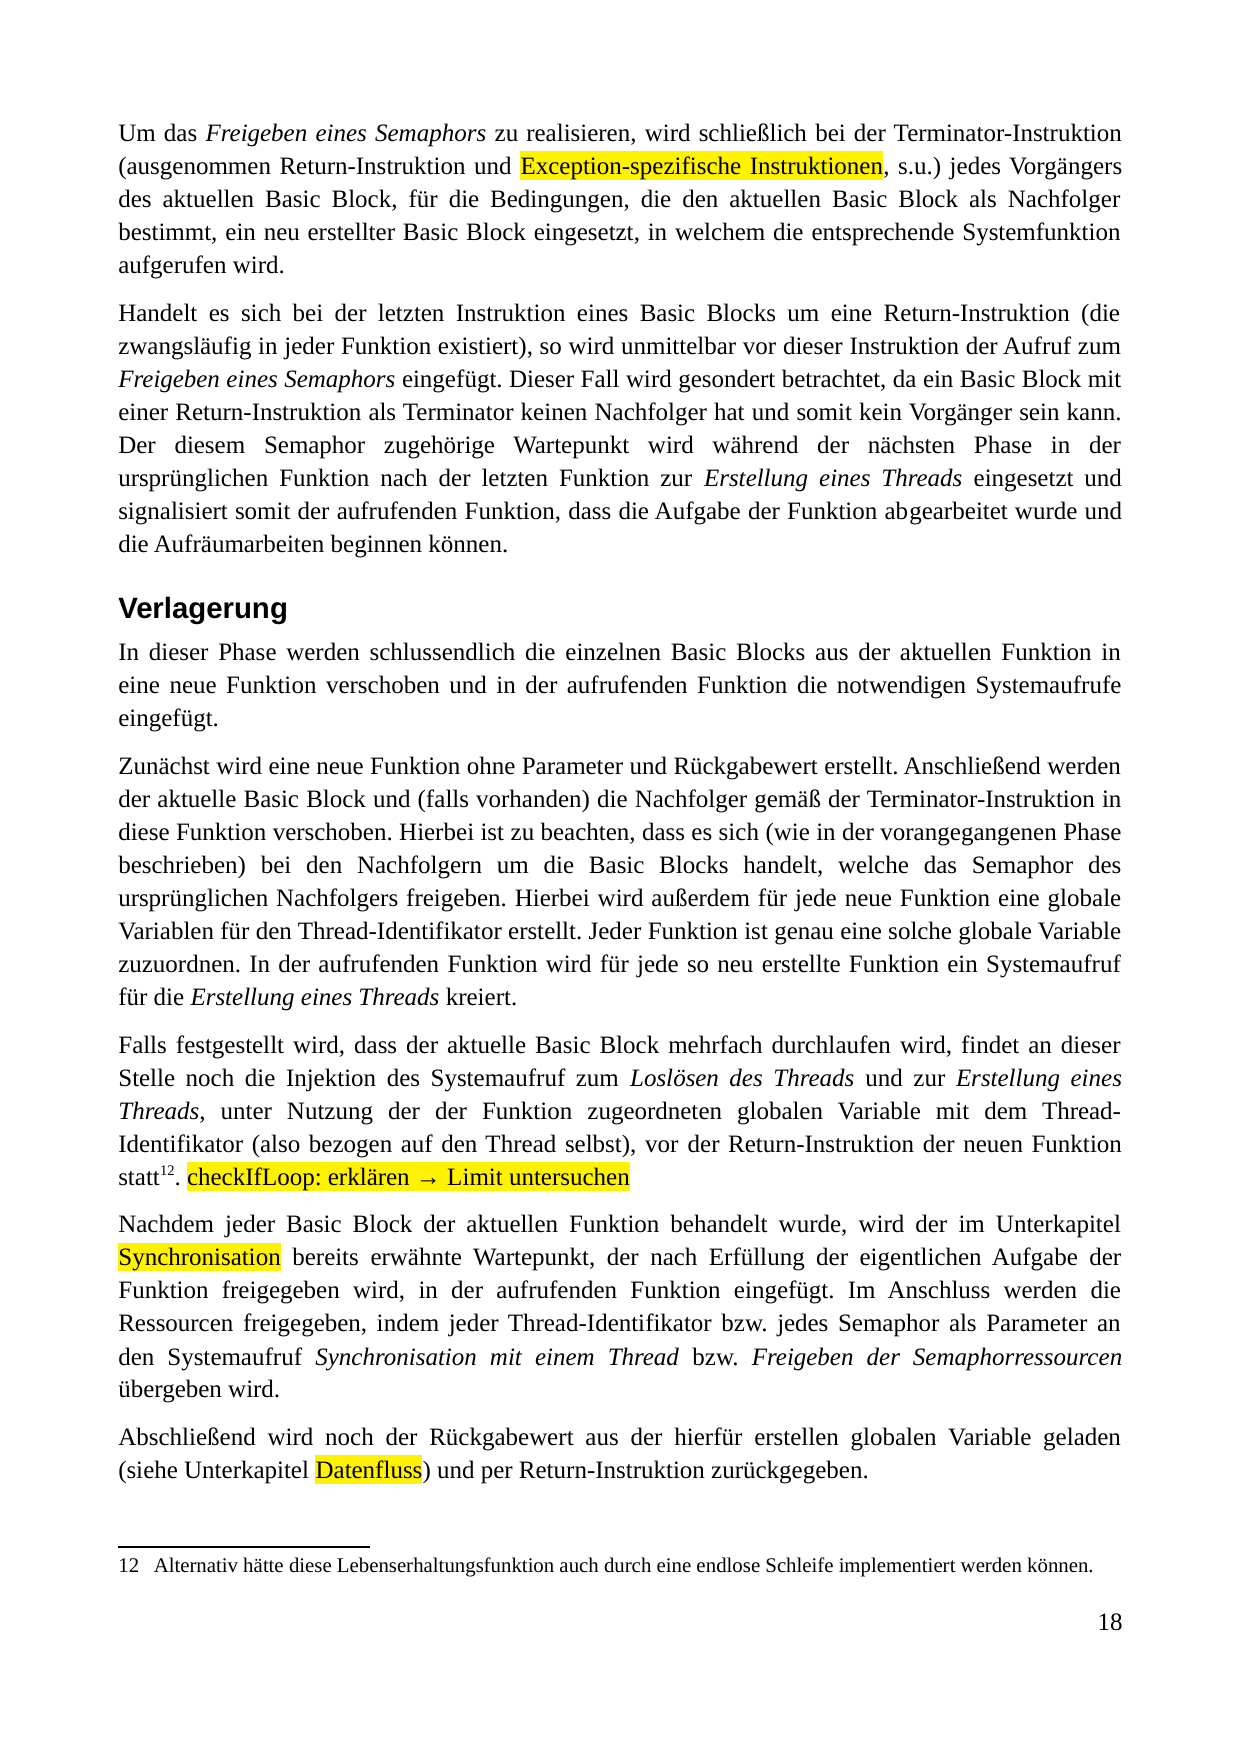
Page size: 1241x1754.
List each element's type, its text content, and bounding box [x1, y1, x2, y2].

text Nachdem jeder Basic Block der aktuellen Funktion behandelt wurde, wird der im Unterkapitel Synchronisation bereits erwähnte Wartepunkt, der nach Erfüllung der eigentlichen Aufgabe der Funktion freigegeben wird, in der aufrufenden Funktion eingefügt. Im Anschluss werden die Ressourcen freigegeben, indem jeder Thread-Identifikator bzw. jedes Semaphor als Parameter an den Systemaufruf Synchronisation mit einem Thread bzw. Freigeben der Semaphorressourcen übergeben wird. [118, 1209, 1122, 1403]
subtitle Verlagerung [118, 591, 1122, 625]
text Handelt es sich bei der letzten Instruktion eines Basic Blocks um eine Return-Instruktion (die zwangsläufig in jeder Funktion existiert), so wird unmittelbar vor dieser Instruktion der Aufruf zum Freigeben eines Semaphors eingefügt. Dieser Fall wird gesondert betrachtet, da ein Basic Block mit einer Return-Instruktion als Terminator keinen Nachfolger hat und somit kein Vorgänger sein kann. Der diesem Semaphor zugehörige Wartepunkt wird während der nächsten Phase in der ursprünglichen Funktion nach der letzten Funktion zur Erstellung eines Threads eingesetzt und signalisiert somit der aufrufenden Funktion, dass die Aufgabe der Funktion abgearbeitet wurde und die Aufräumarbeiten beginnen können. [118, 298, 1122, 558]
text Falls festgestellt wird, dass der aktuelle Basic Block mehrfach durchlaufen wird, findet an dieser Stelle noch die Injektion des Systemaufruf zum Loslösen des Threads und zur Erstellung eines Threads, unter Nutzung der der Funktion zugeordneten globalen Variable mit dem Thread-Identifikator (also bezogen auf den Thread selbst), vor der Return-Instruktion der neuen Funktion statt. checkIfLoop: erklären → Limit untersuchen [118, 1030, 1122, 1191]
text Um das Freigeben eines Semaphors zu realisieren, wird schließlich bei der Terminator-Instruktion (ausgenommen Return-Instruktion und Exception-spezifische Instruktionen, s.u.) jedes Vorgängers des aktuellen Basic Block, für die Bedingungen, die den aktuellen Basic Block als Nachfolger bestimmt, ein neu erstellter Basic Block eingesetzt, in welchem die entsprechende Systemfunktion aufgerufen wird. [118, 118, 1122, 279]
text Alternativ hätte diese Lebenserhaltungsfunktion auch durch eine endlose Schleife implementiert werden können. [118, 1553, 1122, 1577]
text Zunächst wird eine neue Funktion ohne Parameter und Rückgabewert erstellt. Anschließend werden der aktuelle Basic Block und (falls vorhanden) die Nachfolger gemäß der Terminator-Instruktion in diese Funktion verschoben. Hierbei ist zu beachten, dass es sich (wie in der vorangegangenen Phase beschrieben) bei den Nachfolgern um die Basic Blocks handelt, welche das Semaphor des ursprünglichen Nachfolgers freigeben. Hierbei wird außerdem für jede neue Funktion eine globale Variablen für den Thread-Identifikator erstellt. Jeder Funktion ist genau eine solche globale Variable zuzuordnen. In der aufrufenden Funktion wird für jede so neu erstellte Funktion ein Systemaufruf für die Erstellung eines Threads kreiert. [118, 751, 1122, 1011]
text Abschließend wird noch der Rückgabewert aus der hierfür erstellen globalen Variable geladen (siehe Unterkapitel Datenfluss) und per Return-Instruktion zurückgegeben. [118, 1422, 1122, 1484]
text In dieser Phase werden schlussendlich die einzelnen Basic Blocks aus der aktuellen Funktion in eine neue Funktion verschoben und in der aufrufenden Funktion die notwendigen Systemaufrufe eingefügt. [118, 637, 1122, 732]
